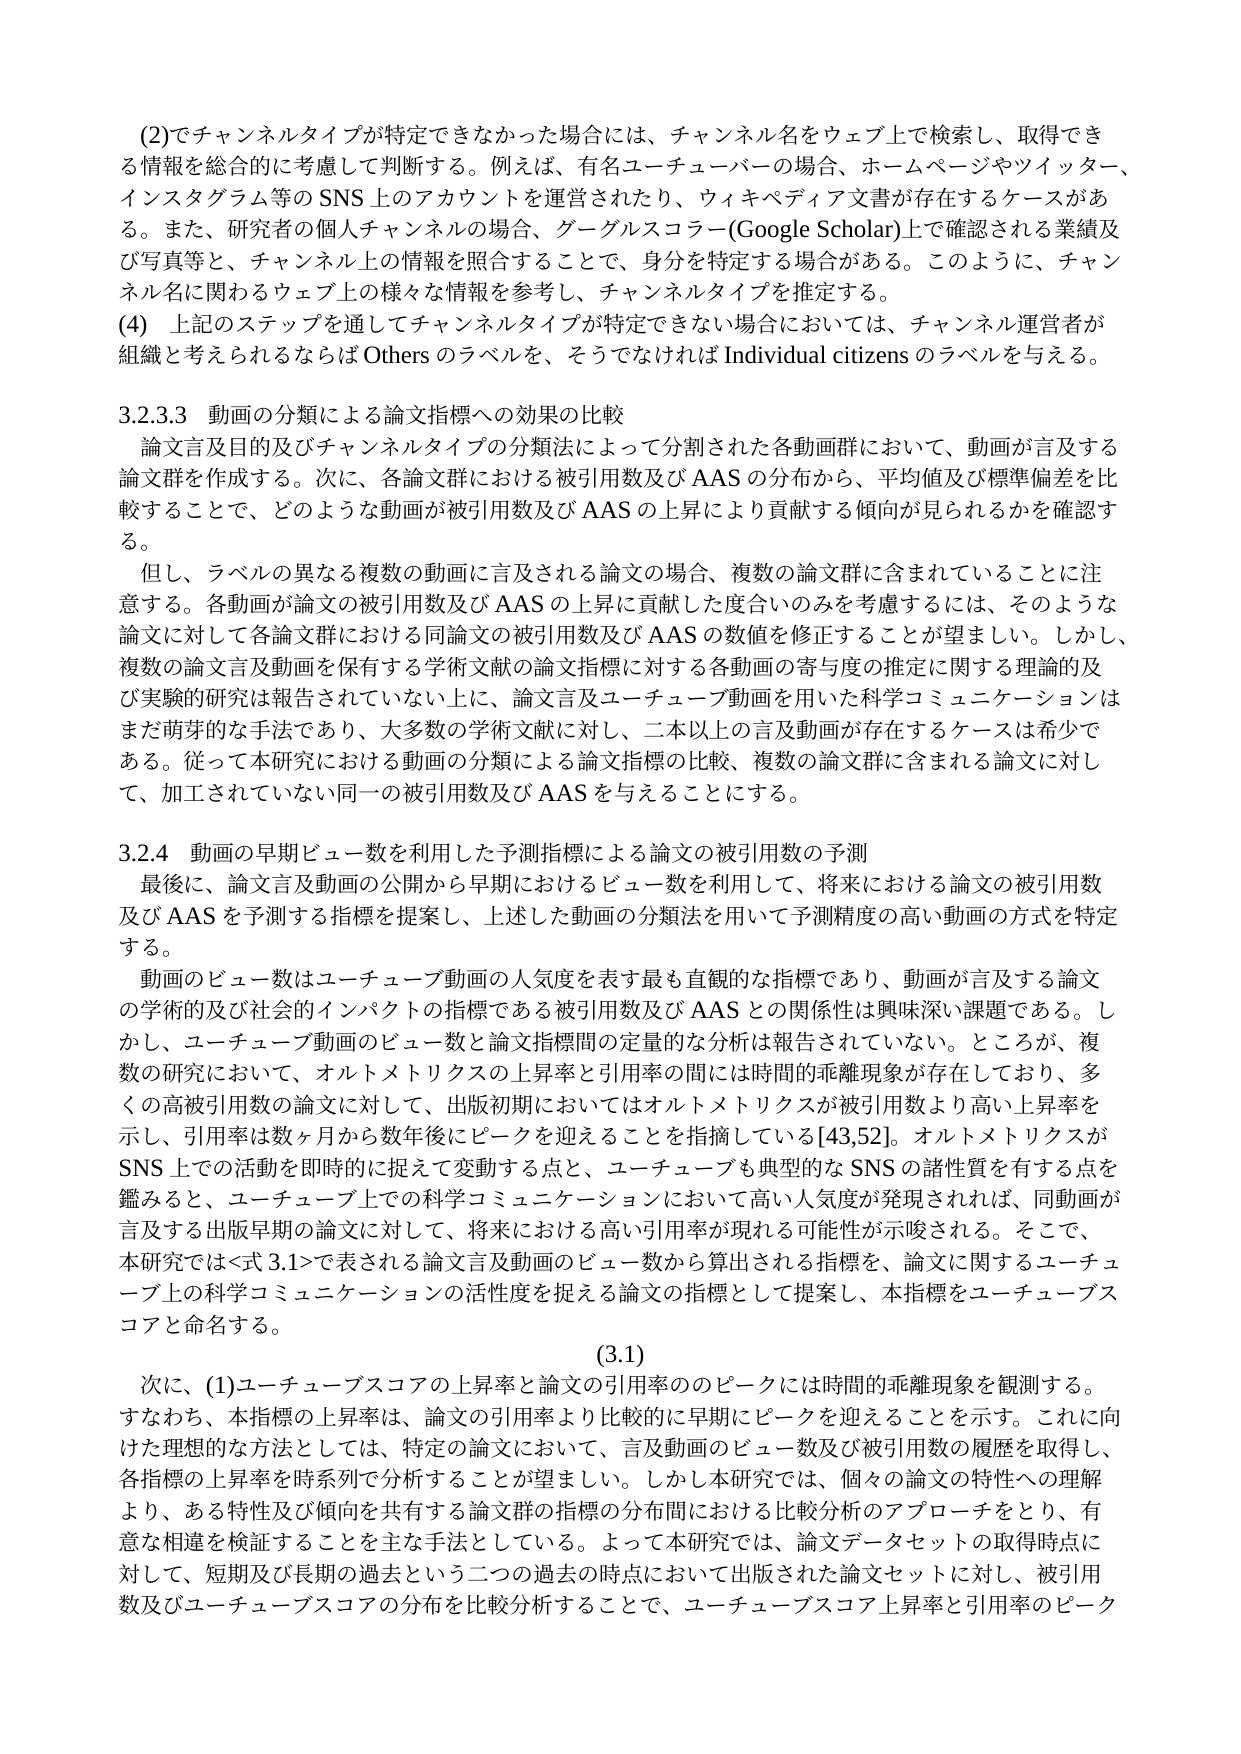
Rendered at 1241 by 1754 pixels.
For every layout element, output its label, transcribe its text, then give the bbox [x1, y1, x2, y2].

text 動画のビュー数はユーチューブ動画の人気度を表す最も直観的な指標であり、動画が言及する論文の学術的及び社会的インパクトの指標である被引用数及びAASとの関係性は興味深い課題である。しかし、ユーチューブ動画のビュー数と論文指標間の定量的な分析は報告されていない。ところが、複数の研究において、オルトメトリクスの上昇率と引用率の間には時間的乖離現象が存在しており、多くの高被引用数の論文に対して、出版初期においてはオルトメトリクスが被引用数より高い上昇率を示し、引用率は数ヶ月から数年後にピークを迎えることを指摘している[43,52]。オルトメトリクスがSNS上での活動を即時的に捉えて変動する点と、ユーチューブも典型的なSNSの諸性質を有する点を鑑みると、ユーチューブ上での科学コミュニケーションにおいて高い人気度が発現されれば、同動画が言及する出版早期の論文に対して、将来における高い引用率が現れる可能性が示唆される。そこで、本研究では<式3.1>で表される論文言及動画のビュー数から算出される指標を、論文に関するユーチューブ上の科学コミュニケーションの活性度を捉える論文の指標として提案し、本指標をユーチューブスコアと命名する。 [118, 962, 1122, 1339]
text 論文言及目的及びチャンネルタイプの分類法によって分割された各動画群において、動画が言及する論文群を作成する。次に、各論文群における被引用数及びAASの分布から、平均値及び標準偏差を比較することで、どのような動画が被引用数及びAASの上昇により貢献する傾向が見られるかを確認する。 [118, 430, 1122, 556]
text 次に、(1)ユーチューブスコアの上昇率と論文の引用率ののピークには時間的乖離現象を観測する。すなわち、本指標の上昇率は、論文の引用率より比較的に早期にピークを迎えることを示す。これに向けた理想的な方法としては、特定の論文において、言及動画のビュー数及び被引用数の履歴を取得し、各指標の上昇率を時系列で分析することが望ましい。しかし本研究では、個々の論文の特性への理解より、ある特性及び傾向を共有する論文群の指標の分布間における比較分析のアプローチをとり、有意な相違を検証することを主な手法としている。よって本研究では、論文データセットの取得時点に対して、短期及び長期の過去という二つの過去の時点において出版された論文セットに対し、被引用数及びユーチューブスコアの分布を比較分析することで、ユーチューブスコア上昇率と引用率のピーク [118, 1368, 1122, 1620]
text (4) 上記のステップを通してチャンネルタイプが特定できない場合においては、チャンネル運営者が組織と考えられるならばOthersのラベルを、そうでなければIndividual citizensのラベルを与える。 [118, 307, 1122, 370]
text 3.2.4 動画の早期ビュー数を利用した予測指標による論文の被引用数の予測 [118, 836, 1122, 868]
text (2)でチャンネルタイプが特定できなかった場合には、チャンネル名をウェブ上で検索し、取得できる情報を総合的に考慮して判断する。例えば、有名ユーチューバーの場合、ホームページやツイッター、インスタグラム等のSNS上のアカウントを運営されたり、ウィキペディア文書が存在するケースがある。また、研究者の個人チャンネルの場合、グーグルスコラー(Google Scholar)上で確認される業績及び写真等と、チャンネル上の情報を照合することで、身分を特定する場合がある。このように、チャンネル名に関わるウェブ上の様々な情報を参考し、チャンネルタイプを推定する。 [118, 118, 1122, 307]
text 但し、ラベルの異なる複数の動画に言及される論文の場合、複数の論文群に含まれていることに注意する。各動画が論文の被引用数及びAASの上昇に貢献した度合いのみを考慮するには、そのような論文に対して各論文群における同論文の被引用数及びAASの数値を修正することが望ましい。しかし、複数の論文言及動画を保有する学術文献の論文指標に対する各動画の寄与度の推定に関する理論的及び実験的研究は報告されていない上に、論文言及ユーチューブ動画を用いた科学コミュニケーションはまだ萌芽的な手法であり、大多数の学術文献に対し、二本以上の言及動画が存在するケースは希少である。従って本研究における動画の分類による論文指標の比較、複数の論文群に含まれる論文に対して、加工されていない同一の被引用数及びAASを与えることにする。 [118, 556, 1122, 807]
text 最後に、論文言及動画の公開から早期におけるビュー数を利用して、将来における論文の被引用数及びAASを予測する指標を提案し、上述した動画の分類法を用いて予測精度の高い動画の方式を特定する。 [118, 868, 1122, 962]
text (3.1) [118, 1339, 1122, 1368]
text 3.2.3.3 動画の分類による論文指標への効果の比較 [118, 398, 1122, 430]
